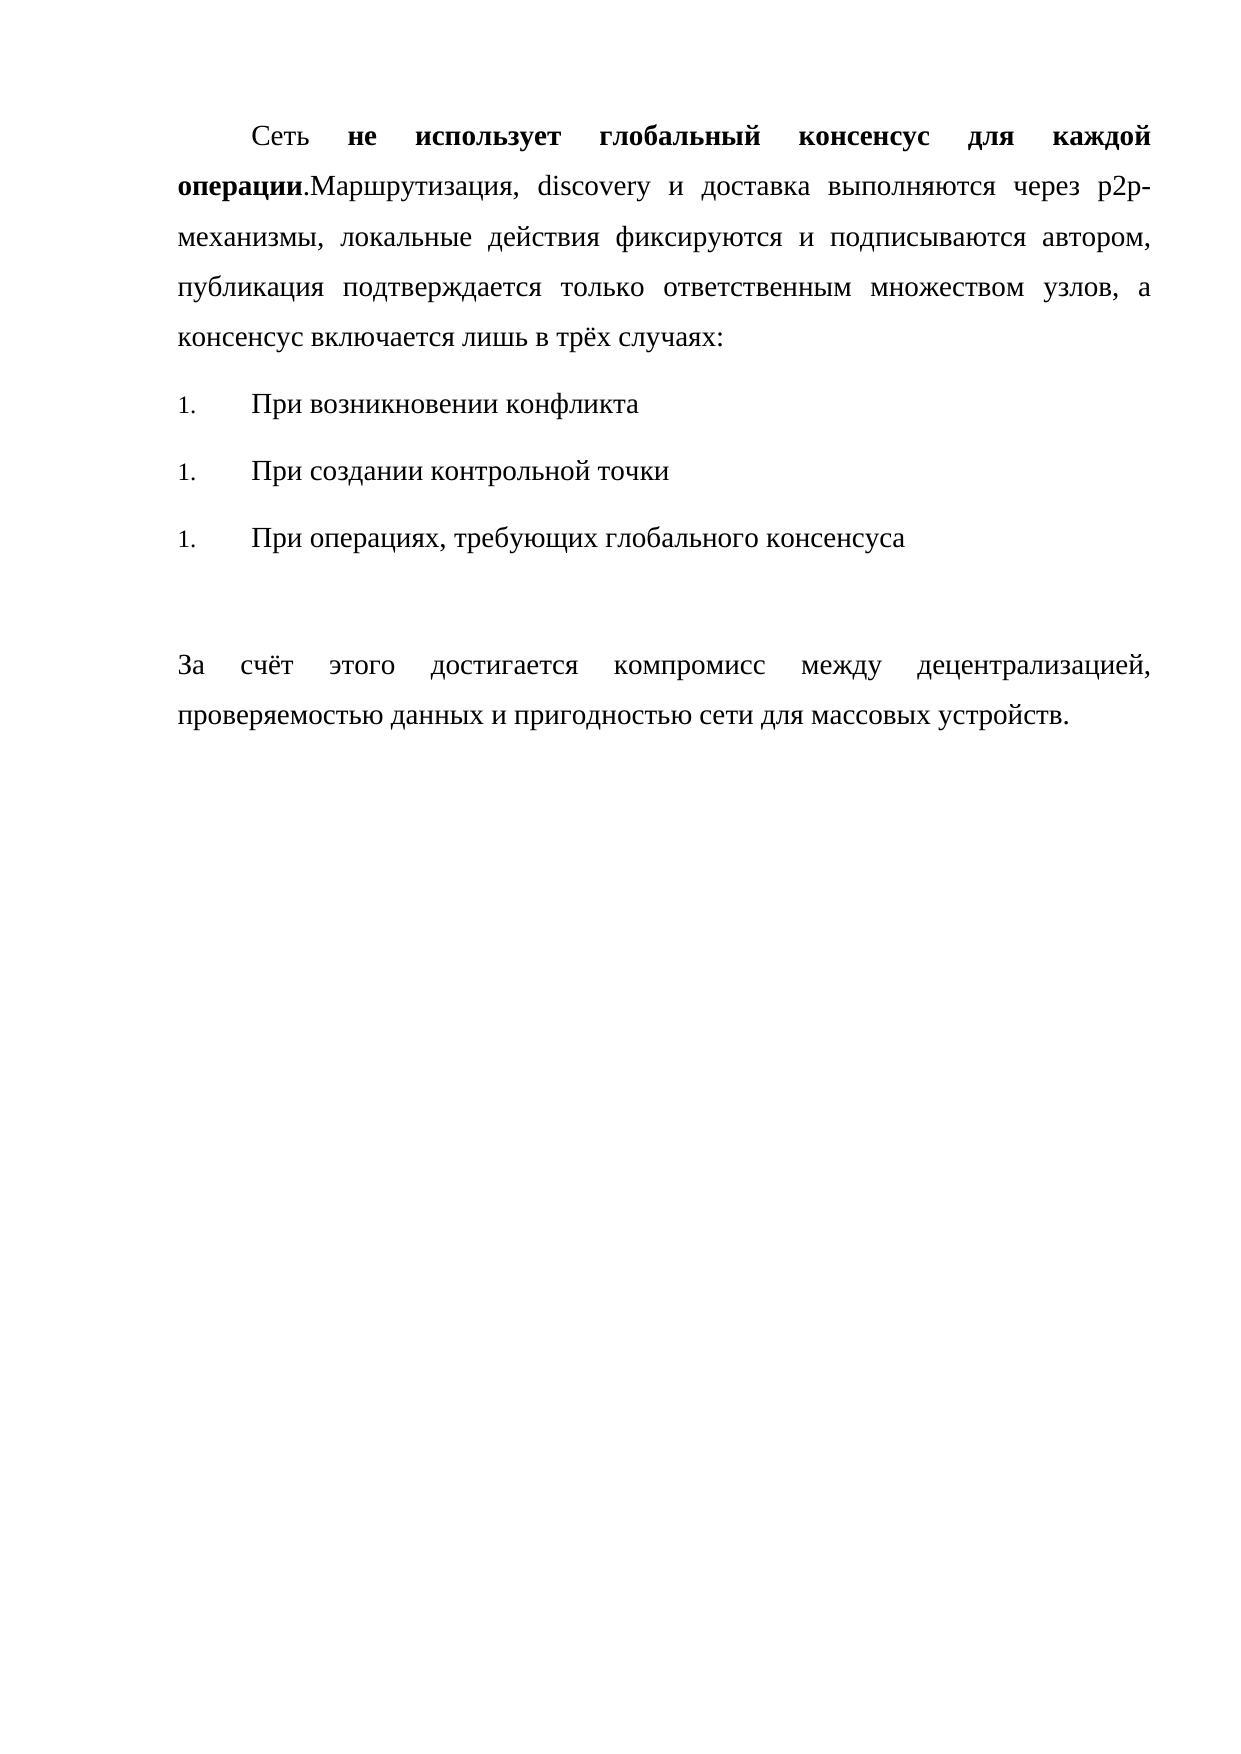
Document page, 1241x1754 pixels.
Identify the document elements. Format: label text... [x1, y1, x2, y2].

text За счёт этого достигается компромисс между децентрализацией, проверяемостью данных и пригодностью сети для массовых устройств. [177, 647, 1152, 731]
list При операциях, требующих глобального консенсуса [177, 520, 1152, 554]
list При возникновении конфликта [177, 386, 1152, 420]
list При создании контрольной точки [177, 453, 1152, 487]
text Сеть не использует глобальный консенсус для каждой операции.Маршрутизация, discovery и доставка выполняются через p2p-механизмы, локальные действия фиксируются и подписываются автором, публикация подтверждается только ответственным множеством узлов, а консенсус включается лишь в трёх случаях: [177, 118, 1152, 353]
